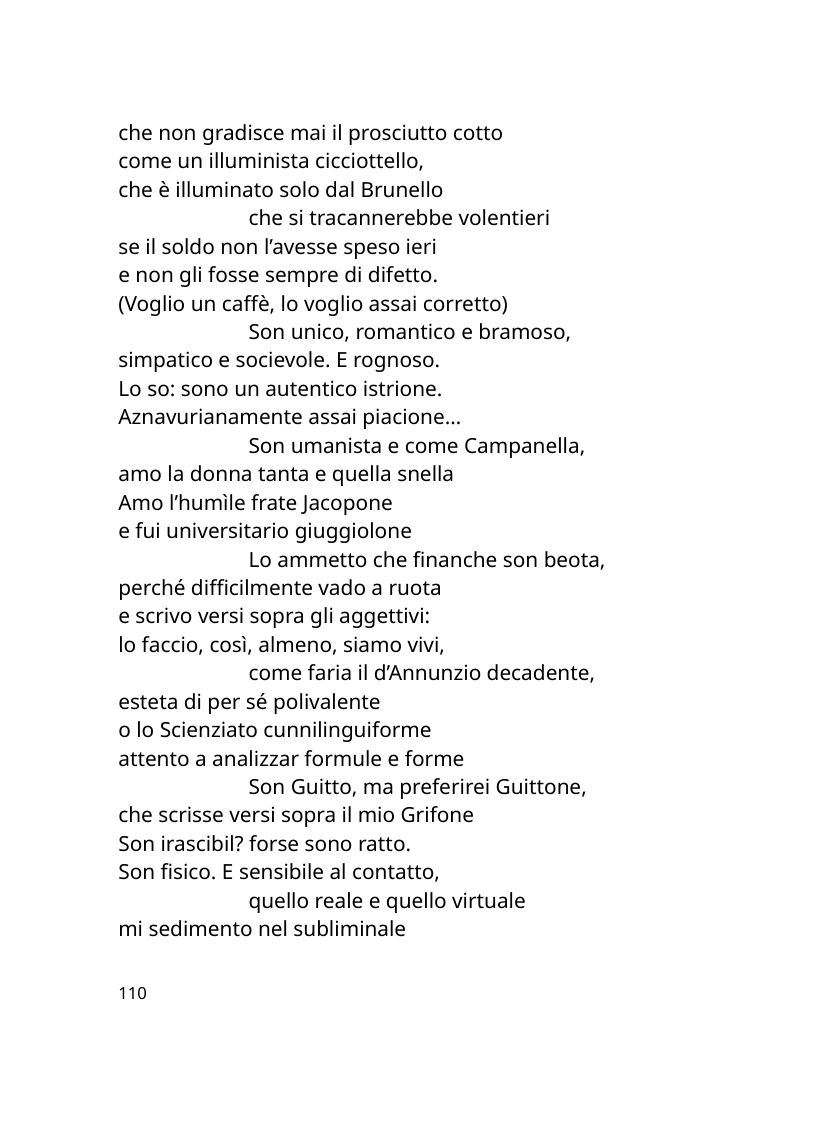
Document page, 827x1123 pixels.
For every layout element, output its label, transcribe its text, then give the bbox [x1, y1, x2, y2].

text che non gradisce mai il prosciutto cotto [118, 118, 709, 147]
text Son irascibil? forse sono ratto. [118, 829, 709, 857]
text amo la donna tanta e quella snella [118, 459, 709, 488]
text o lo Scienziato cunnilinguiforme [118, 715, 709, 744]
text esteta di per sé polivalente [118, 687, 709, 715]
text simpatico e socievole. E rognoso. [118, 346, 709, 374]
text e scrivo versi sopra gli aggettivi: [118, 602, 709, 630]
text (Voglio un caffè, lo voglio assai corretto) [118, 289, 709, 317]
text che scrisse versi sopra il mio Grifone [118, 801, 709, 829]
text Amo l’humìle frate Jacopone [118, 488, 709, 516]
text attento a analizzar formule e forme [118, 744, 709, 772]
text e non gli fosse sempre di difetto. [118, 260, 709, 289]
text lo faccio, così, almeno, siamo vivi, [118, 630, 709, 658]
text e fui universitario giuggiolone [118, 516, 709, 545]
text se il soldo non l’avesse speso ieri [118, 232, 709, 260]
text come faria il d’Annunzio decadente, [118, 658, 709, 687]
text Son umanista e come Campanella, [118, 431, 709, 459]
text Lo ammetto che finanche son beota, [118, 545, 709, 573]
text che si tracannerebbe volentieri [118, 203, 709, 232]
text Aznavurianamente assai piacione… [118, 402, 709, 431]
text perché difficilmente vado a ruota [118, 573, 709, 602]
text Son unico, romantico e bramoso, [118, 317, 709, 346]
text Son Guitto, ma preferirei Guittone, [118, 772, 709, 801]
text che è illuminato solo dal Brunello [118, 175, 709, 203]
text Son fisico. E sensibile al contatto, [118, 857, 709, 886]
text quello reale e quello virtuale [118, 886, 709, 914]
text mi sedimento nel subliminale [118, 914, 709, 943]
text Lo so: sono un autentico istrione. [118, 374, 709, 402]
text come un illuminista cicciottello, [118, 147, 709, 175]
